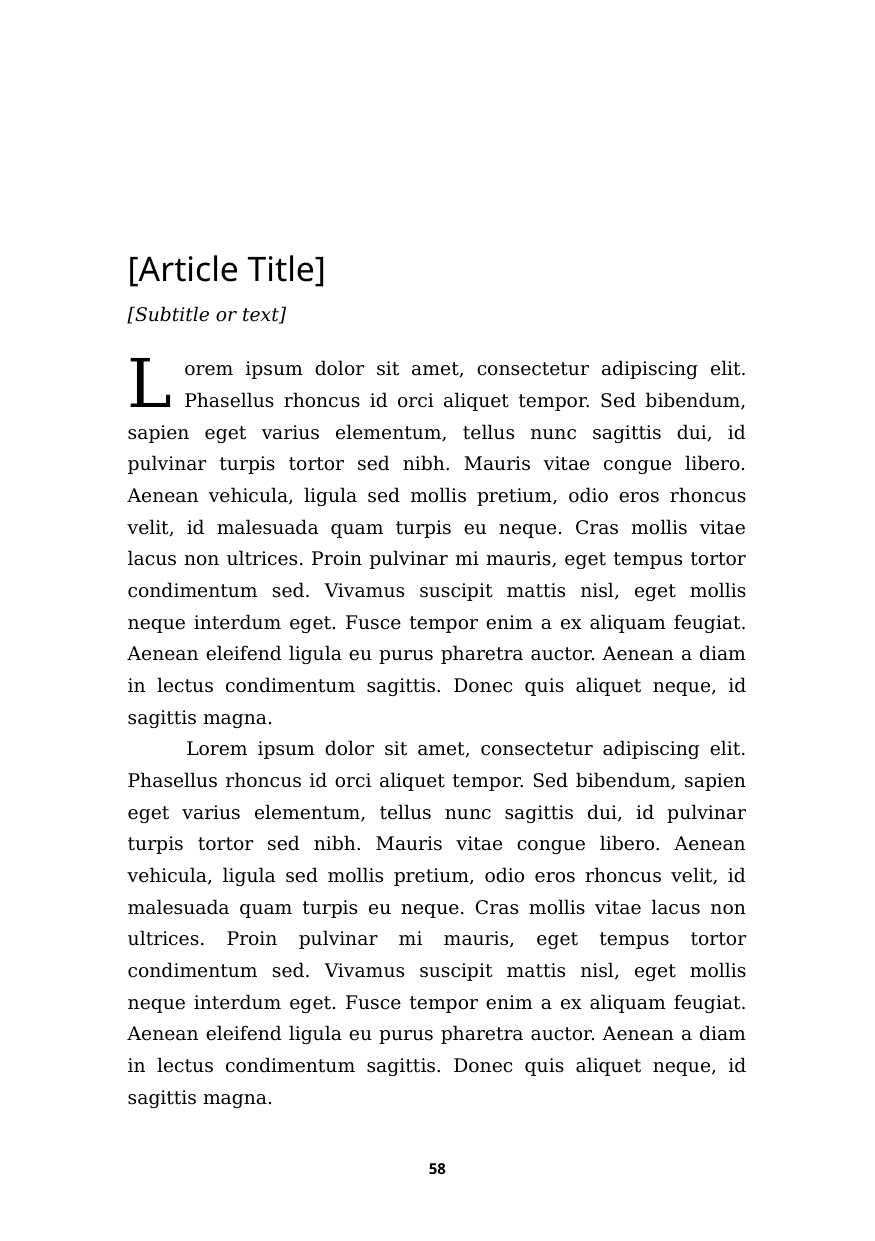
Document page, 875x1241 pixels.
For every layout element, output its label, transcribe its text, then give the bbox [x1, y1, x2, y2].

text Lorem ipsum dolor sit amet, consectetur adipiscing elit. Phasellus rhoncus id orci aliquet tempor. Sed bibendum, sapien eget varius elementum, tellus nunc sagittis dui, id pulvinar turpis tortor sed nibh. Mauris vitae congue libero. Aenean vehicula, ligula sed mollis pretium, odio eros rhoncus velit, id malesuada quam turpis eu neque. Cras mollis vitae lacus non ultrices. Proin pulvinar mi mauris, eget tempus tortor condimentum sed. Vivamus suscipit mattis nisl, eget mollis neque interdum eget. Fusce tempor enim a ex aliquam feugiat. Aenean eleifend ligula eu purus pharetra auctor. Aenean a diam in lectus condimentum sagittis. Donec quis aliquet neque, id sagittis magna. [127, 358, 747, 729]
text [Subtitle or text] [127, 304, 747, 326]
subtitle [Article Title] [127, 246, 747, 292]
text Lorem ipsum dolor sit amet, consectetur adipiscing elit. Phasellus rhoncus id orci aliquet tempor. Sed bibendum, sapien eget varius elementum, tellus nunc sagittis dui, id pulvinar turpis tortor sed nibh. Mauris vitae congue libero. Aenean vehicula, ligula sed mollis pretium, odio eros rhoncus velit, id malesuada quam turpis eu neque. Cras mollis vitae lacus non ultrices. Proin pulvinar mi mauris, eget tempus tortor condimentum sed. Vivamus suscipit mattis nisl, eget mollis neque interdum eget. Fusce tempor enim a ex aliquam feugiat. Aenean eleifend ligula eu purus pharetra auctor. Aenean a diam in lectus condimentum sagittis. Donec quis aliquet neque, id sagittis magna. [127, 738, 747, 1109]
